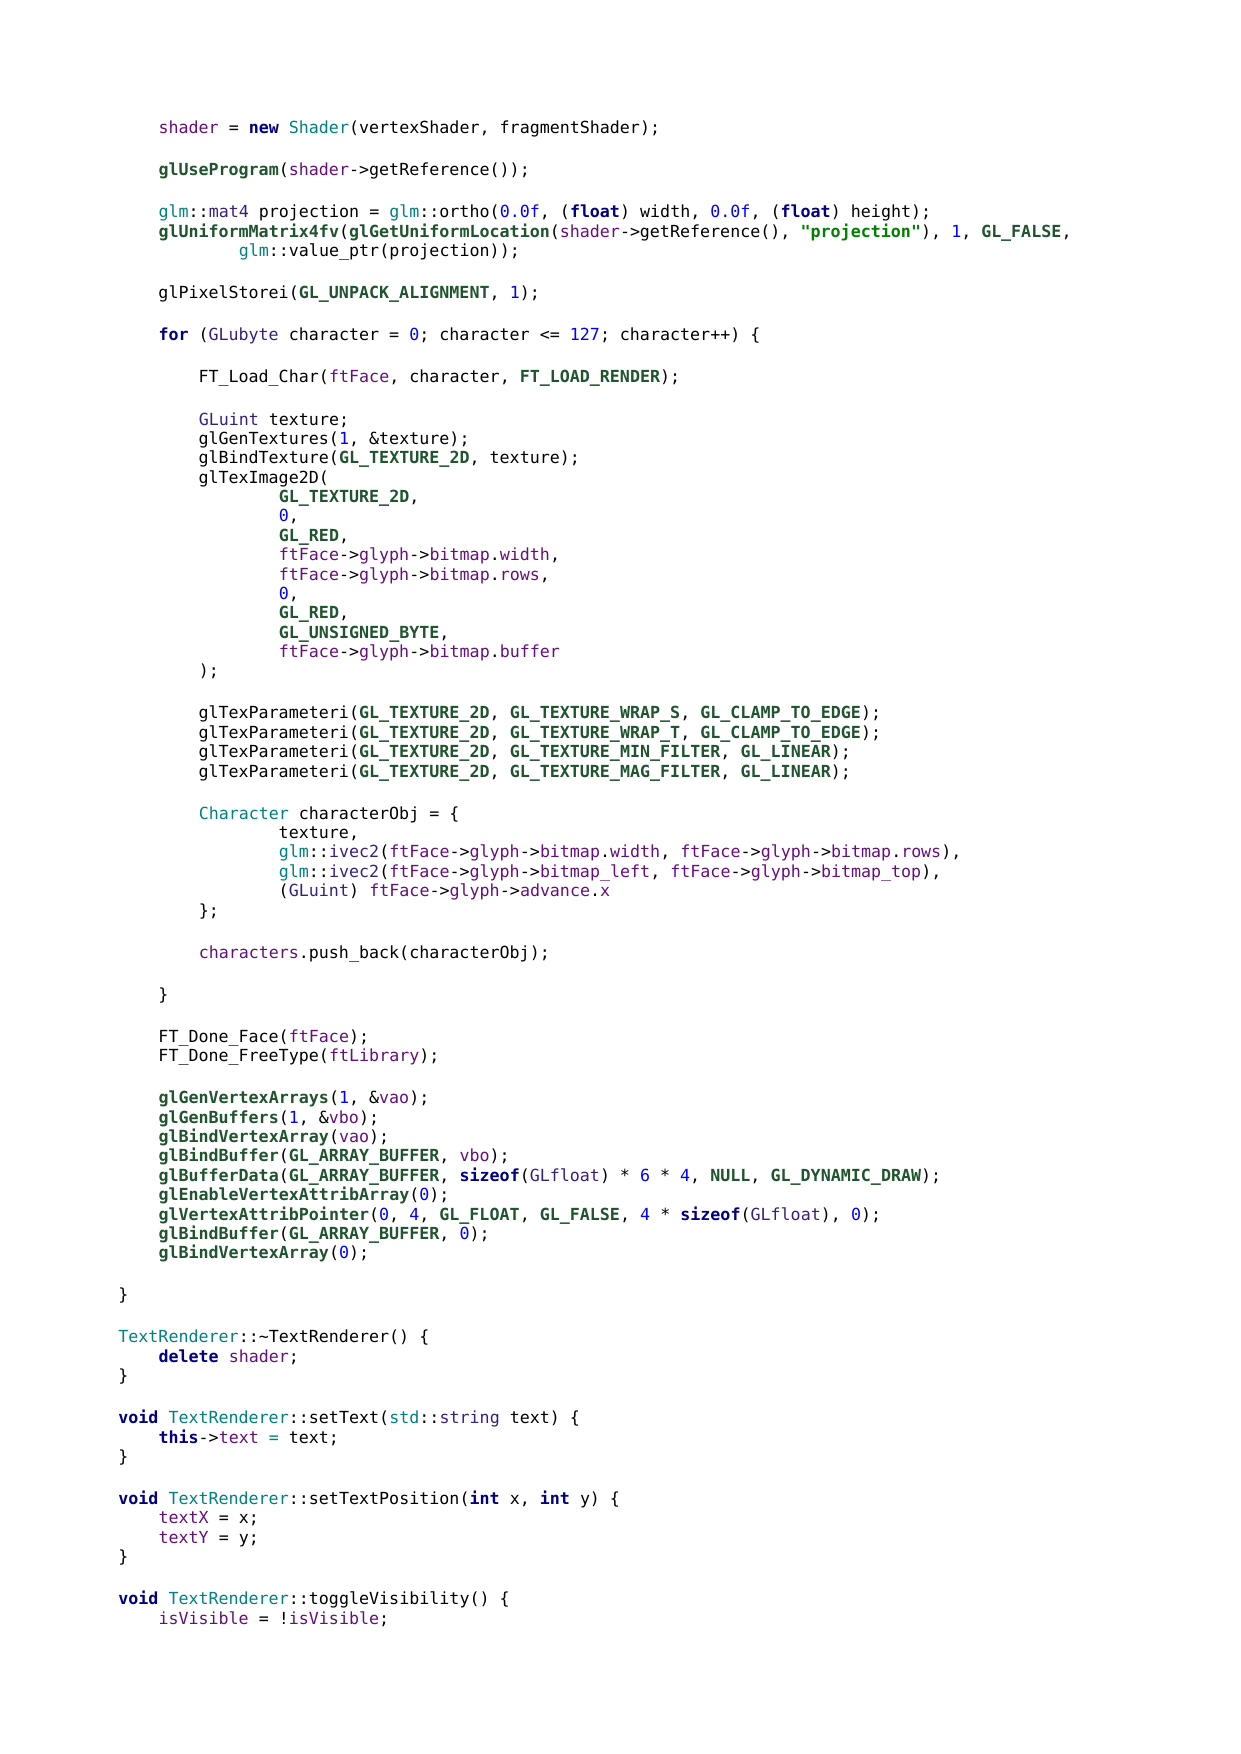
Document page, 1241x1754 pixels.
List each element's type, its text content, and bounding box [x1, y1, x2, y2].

text shader = new Shader(vertexShader, fragmentShader); glUseProgram(shader->getReference()); glm::mat4 projection = glm::ortho(0.0f, (float) width, 0.0f, (float) height); glUniformMatrix4fv(glGetUniformLocation(shader->getReference(), "projection"), 1, GL_FALSE, glm::value_ptr(projection)); glPixelStorei(GL_UNPACK_ALIGNMENT, 1); for (GLubyte character = 0; character <= 127; character++) { FT_Load_Char(ftFace, character, FT_LOAD_RENDER); GLuint texture; glGenTextures(1, &texture); glBindTexture(GL_TEXTURE_2D, texture); glTexImage2D( GL_TEXTURE_2D, 0, GL_RED, ftFace->glyph->bitmap.width, ftFace->glyph->bitmap.rows, 0, GL_RED, GL_UNSIGNED_BYTE, ftFace->glyph->bitmap.buffer ); glTexParameteri(GL_TEXTURE_2D, GL_TEXTURE_WRAP_S, GL_CLAMP_TO_EDGE); glTexParameteri(GL_TEXTURE_2D, GL_TEXTURE_WRAP_T, GL_CLAMP_TO_EDGE); glTexParameteri(GL_TEXTURE_2D, GL_TEXTURE_MIN_FILTER, GL_LINEAR); glTexParameteri(GL_TEXTURE_2D, GL_TEXTURE_MAG_FILTER, GL_LINEAR); Character characterObj = { texture, glm::ivec2(ftFace->glyph->bitmap.width, ftFace->glyph->bitmap.rows), glm::ivec2(ftFace->glyph->bitmap_left, ftFace->glyph->bitmap_top), (GLuint) ftFace->glyph->advance.x }; characters.push_back(characterObj); } FT_Done_Face(ftFace); FT_Done_FreeType(ftLibrary); glGenVertexArrays(1, &vao); glGenBuffers(1, &vbo); glBindVertexArray(vao); glBindBuffer(GL_ARRAY_BUFFER, vbo); glBufferData(GL_ARRAY_BUFFER, sizeof(GLfloat) * 6 * 4, NULL, GL_DYNAMIC_DRAW); glEnableVertexAttribArray(0); glVertexAttribPointer(0, 4, GL_FLOAT, GL_FALSE, 4 * sizeof(GLfloat), 0); glBindBuffer(GL_ARRAY_BUFFER, 0); glBindVertexArray(0); } TextRenderer::~TextRenderer() { delete shader; } void TextRenderer::setText(std::string text) { this->text = text; } void TextRenderer::setTextPosition(int x, int y) { textX = x; textY = y; } void TextRenderer::toggleVisibility() { isVisible = !isVisible; [118, 118, 1122, 1628]
